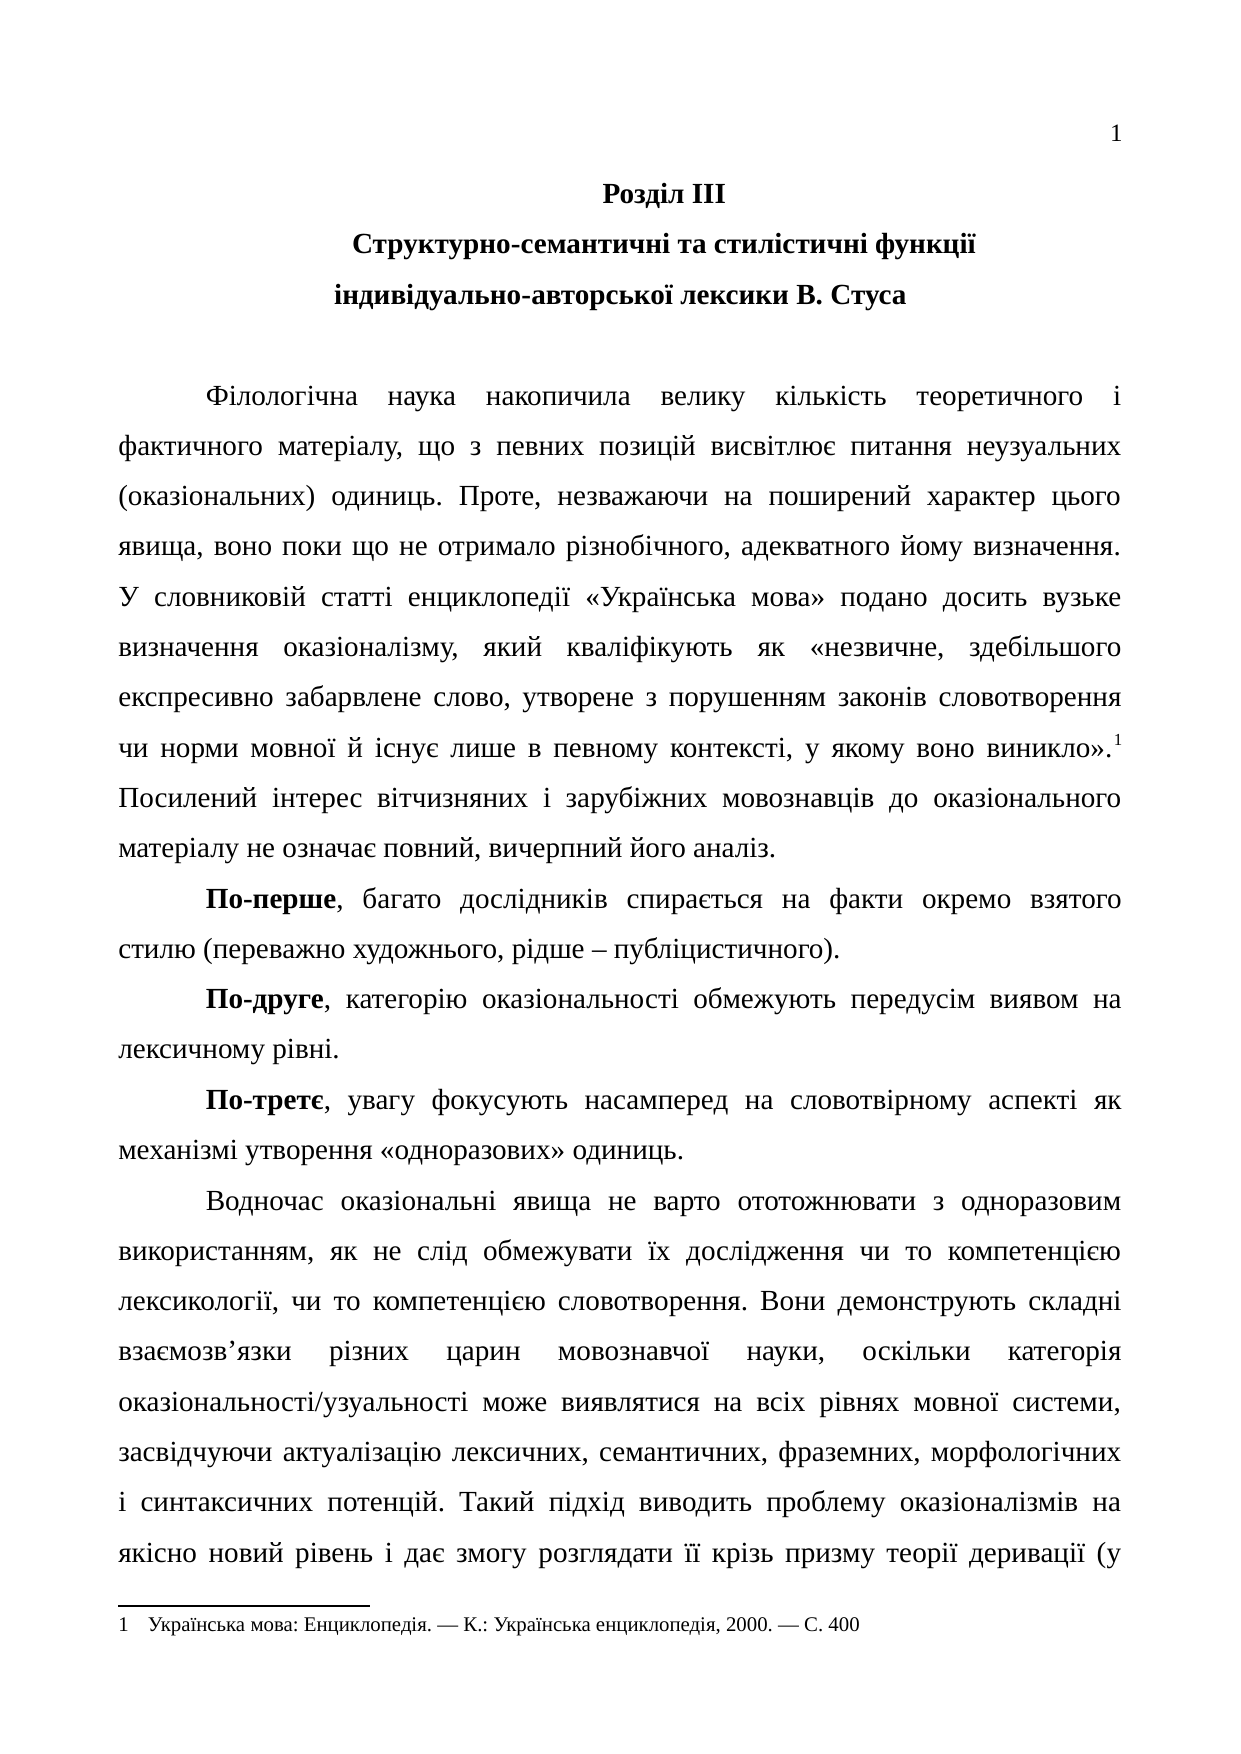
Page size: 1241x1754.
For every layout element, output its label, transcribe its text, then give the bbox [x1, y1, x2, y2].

text Розділ III [118, 176, 1122, 210]
text Українська мова: Енциклопедія. — К.: Українська енциклопедія, 2000. — С. 400 [118, 1612, 1122, 1636]
text По-третє, увагу фокусують насамперед на словотвірному аспекті як механізмі утворення «одноразових» одиниць. [118, 1082, 1122, 1166]
text Водночас оказіональні явища не варто ототожнювати з одноразовим використанням, як не слід обмежувати їх дослідження чи то компетенцією лексикології, чи то компетенцією словотворення. Вони демонструють складні взаємозв’язки різних царин мовознавчої науки, оскільки категорія оказіональності/узуальності може виявлятися на всіх рівнях мовної системи, засвідчуючи актуалізацію лексичних, семантичних, фраземних, морфологічних і синтаксичних потенцій. Такий підхід виводить проблему оказіоналізмів на якісно новий рівень і дає змогу розглядати її крізь призму теорії деривації (у [118, 1183, 1122, 1568]
text Філологічна наука накопичила велику кількість теоретичного і фактичного матеріалу, що з певних позицій висвітлює питання неузуальних (оказіональних) одиниць. Проте, незважаючи на поширений характер цього явища, воно поки що не отримало різнобічного, адекватного йому визначення. У словниковій статті енциклопедії «Українська мова» подано досить вузьке визначення оказіоналізму, який кваліфікують як «незвичне, здебільшого експресивно забарвлене слово, утворене з порушенням законів словотворення чи норми мовної й існує лише в певному контексті, у якому воно виникло». Посилений інтерес вітчизняних і зарубіжних мовознавців до оказіонального матеріалу не означає повний, вичерпний його аналіз. [118, 378, 1122, 864]
text Структурно‑семантичні та стилістичні функції індивідуально‑авторської лексики В. Стуса [118, 227, 1122, 311]
text По-друге, категорію оказіональності обмежують передусім виявом на лексичному рівні. [118, 981, 1122, 1065]
text По-перше, багато дослідників спирається на факти окремо взятого стилю (переважно художнього, рідше – публіцистичного). [118, 881, 1122, 964]
